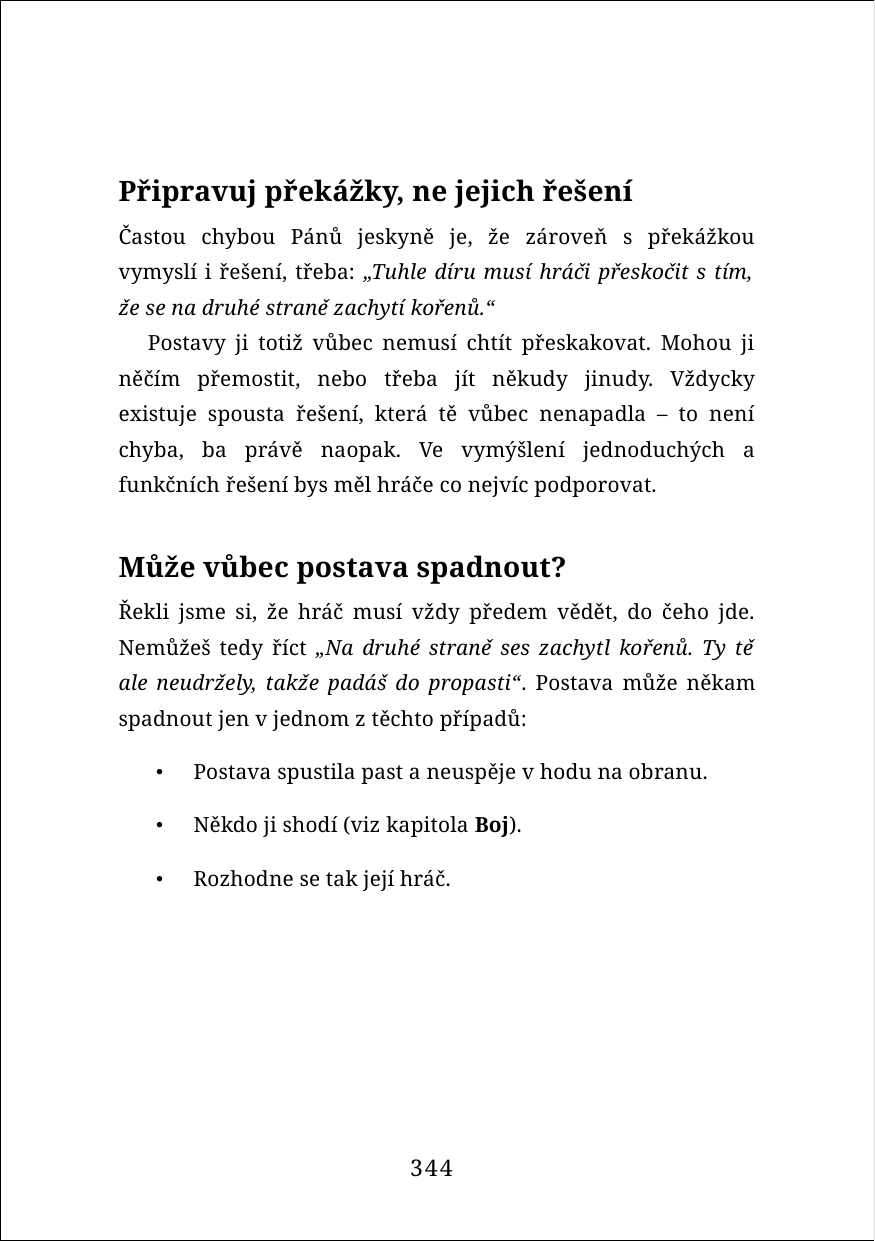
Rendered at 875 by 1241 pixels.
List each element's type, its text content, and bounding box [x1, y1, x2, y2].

text Častou chybou Pánů jeskyně je, že zároveň s překážkou vymyslí i řešení, třeba: „Tuhle díru musí hráči přeskočit s tím, že se na druhé straně zachytí kořenů.“ Postavy ji totiž vůbec nemusí chtít přeskakovat. Mohou ji něčím přemostit, nebo třeba jít někudy jinudy. Vždycky existuje spousta řešení, která tě vůbec nenapadla – to není chyba, ba právě naopak. Ve vymýšlení jednoduchých a funkčních řešení bys měl hráče co nejvíc podporovat. [118, 222, 756, 499]
text Řekli jsme si, že hráč musí vždy předem vědět, do čeho jde. Nemůžeš tedy říct „Na druhé straně ses zachytl kořenů. Ty tě ale neudržely, takže padáš do propasti“. Postava může někam spadnout jen v jednom z těchto případů: [118, 597, 756, 732]
list Rozhodne se tak její hráč. [156, 864, 756, 892]
subtitle Může vůbec postava spadnout? [118, 547, 756, 586]
subtitle Připravuj překážky, ne jejich řešení [118, 172, 756, 210]
list Někdo ji shodí (viz kapitola Boj). [156, 811, 756, 839]
list Postava spustila past a neuspěje v hodu na obranu. [156, 757, 756, 786]
